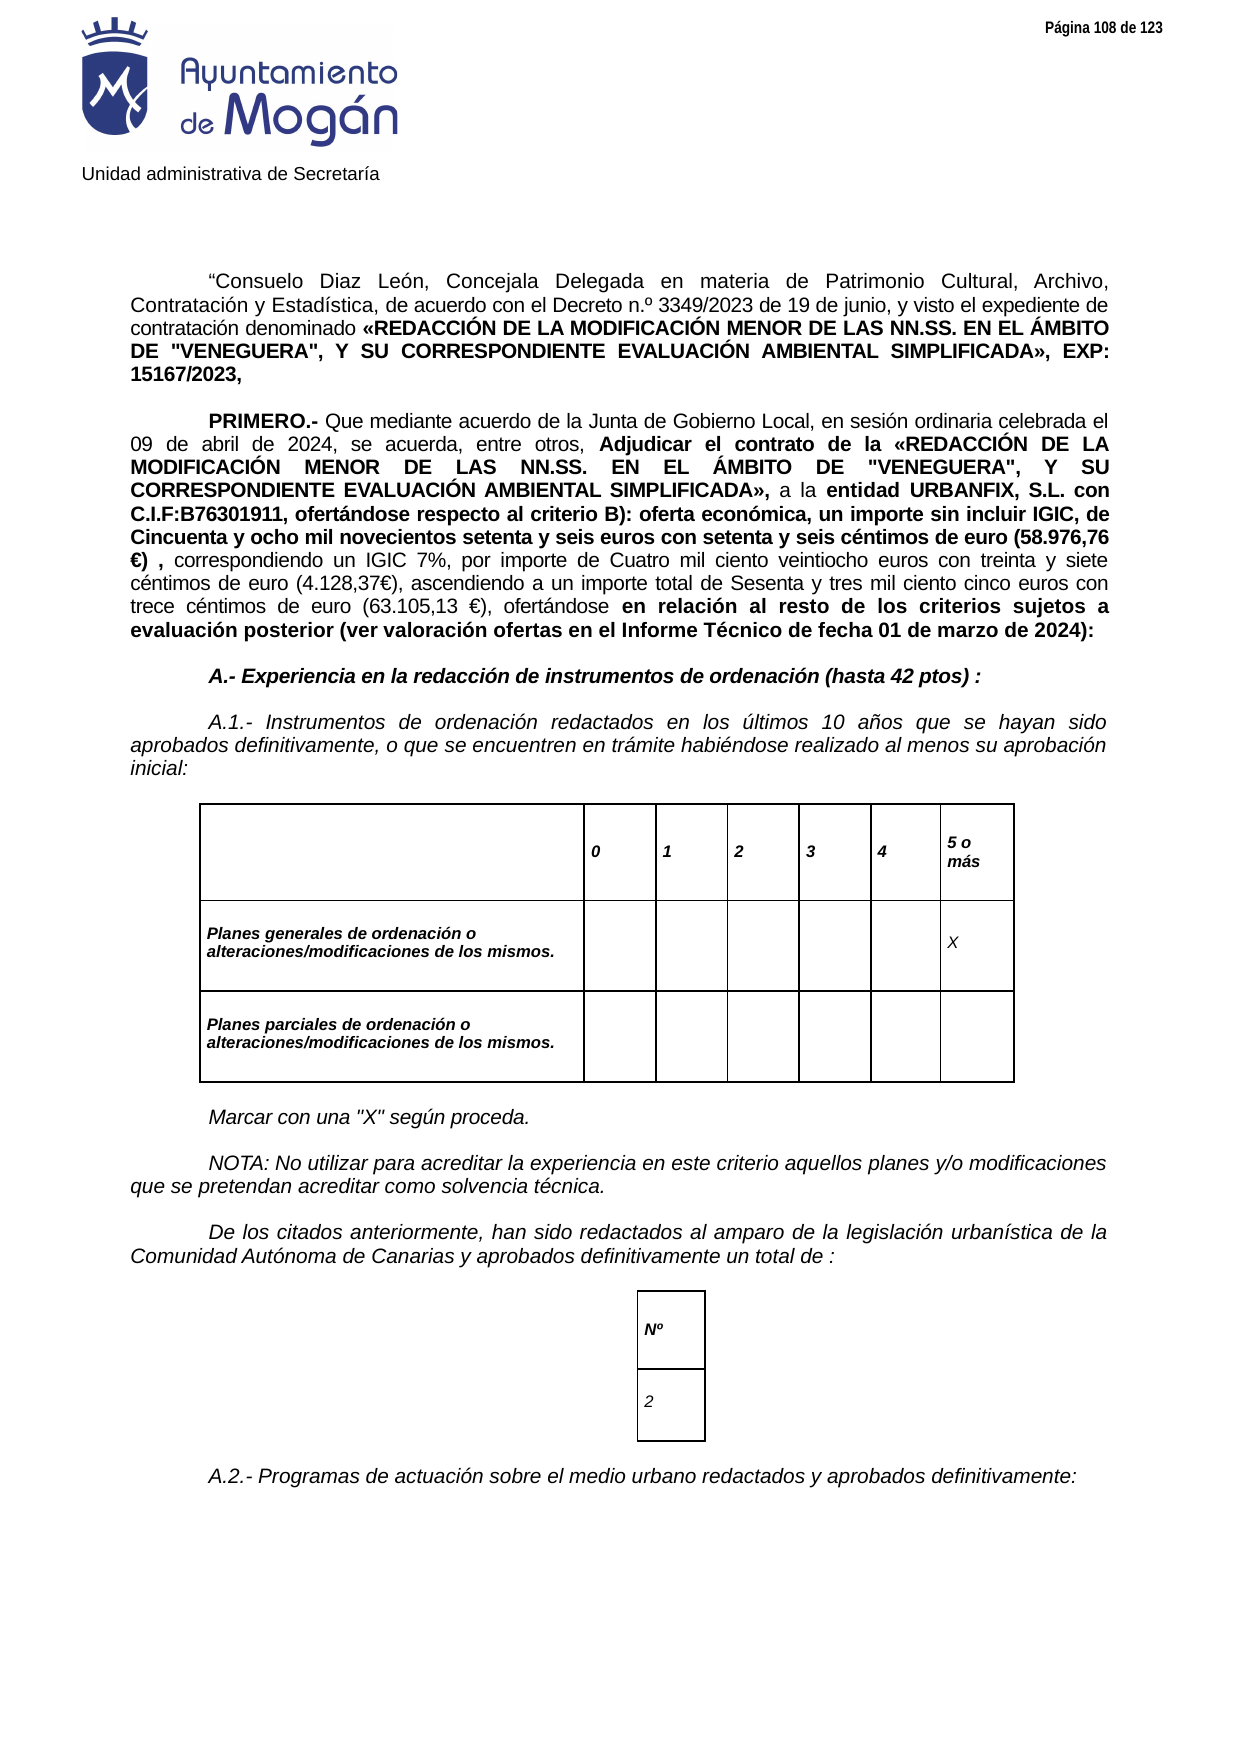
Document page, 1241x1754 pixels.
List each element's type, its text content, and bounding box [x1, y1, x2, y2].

table_cell [657, 901, 727, 990]
table_cell Planes parciales de ordenación o alteraciones/modificaciones de los mismos. [201, 992, 583, 1081]
table_header 3 [800, 805, 870, 900]
table_cell [941, 992, 1013, 1081]
text PRIMERO.- Que mediante acuerdo de la Junta de Gobierno Local, en sesión ordinaria celebrada el 09 de abril de 2024, se acuerda, entre otros, Adjudicar el contrato de la «REDACCIÓN DE LA MODIFICACIÓN MENOR DE LAS NN.SS. EN EL ÁMBITO DE "VENEGUERA", Y SU CORRESPONDIENTE EVALUACIÓN AMBIENTAL SIMPLIFICADA», a la entidad URBANFIX, S.L. con C.I.F:B76301911, ofertándose respecto al criterio B): oferta económica, un importe sin incluir IGIC, de Cincuenta y ocho mil novecientos setenta y seis euros con setenta y seis céntimos de euro (58.976,76 €) , correspondiendo un IGIC 7%, por importe de Cuatro mil ciento veintiocho euros con treinta y siete céntimos de euro (4.128,37€), ascendiendo a un importe total de Sesenta y tres mil ciento cinco euros con trece céntimos de euro (63.105,13 €), ofertándose en relación al resto de los criterios sujetos a evaluación posterior (ver valoración ofertas en el Informe Técnico de fecha 01 de marzo de 2024): [130, 409, 1110, 641]
table_header 2 [728, 805, 798, 900]
text Marcar con una "X" según proceda. [130, 1105, 1110, 1129]
table_cell [728, 992, 798, 1081]
table_header Nº [638, 1292, 704, 1368]
text “Consuelo Diaz León, Concejala Delegada en materia de Patrimonio Cultural, Archivo, Contratación y Estadística, de acuerdo con el Decreto n.º 3349/2023 de 19 de junio, y visto el expediente de contratación denominado «REDACCIÓN DE LA MODIFICACIÓN MENOR DE LAS NN.SS. EN EL ÁMBITO DE "VENEGUERA", Y SU CORRESPONDIENTE EVALUACIÓN AMBIENTAL SIMPLIFICADA», EXP: 15167/2023, [130, 270, 1110, 386]
table_cell [585, 901, 655, 990]
table_cell [800, 901, 870, 990]
table_cell Planes generales de ordenación o alteraciones/modificaciones de los mismos. [201, 901, 583, 990]
table_cell [800, 992, 870, 1081]
text A.2.- Programas de actuación sobre el medio urbano redactados y aprobados definitivamente: [130, 1465, 1110, 1488]
table_header [201, 805, 583, 900]
table_header 4 [872, 805, 940, 900]
table_header 5 o más [941, 805, 1013, 900]
text A.1.- Instrumentos de ordenación redactados en los últimos 10 años que se hayan sido aprobados definitivamente, o que se encuentren en trámite habiéndose realizado al menos su aprobación inicial: [130, 711, 1110, 780]
table_cell 2 [638, 1370, 704, 1440]
text A.- Experiencia en la redacción de instrumentos de ordenación (hasta 42 ptos) : [130, 664, 1110, 688]
table_cell [728, 901, 798, 990]
table_cell [872, 901, 940, 990]
table_cell [872, 992, 940, 1081]
table_header 1 [657, 805, 727, 900]
text NOTA: No utilizar para acreditar la experiencia en este criterio aquellos planes y/o modificaciones que se pretendan acreditar como solvencia técnica. [130, 1152, 1110, 1198]
table_cell [657, 992, 727, 1081]
text De los citados anteriormente, han sido redactados al amparo de la legislación urbanística de la Comunidad Autónoma de Canarias y aprobados definitivamente un total de : [130, 1221, 1110, 1267]
table_cell [585, 992, 655, 1081]
table_header 0 [585, 805, 655, 900]
table_cell X [941, 901, 1013, 990]
picture [81, 17, 398, 153]
